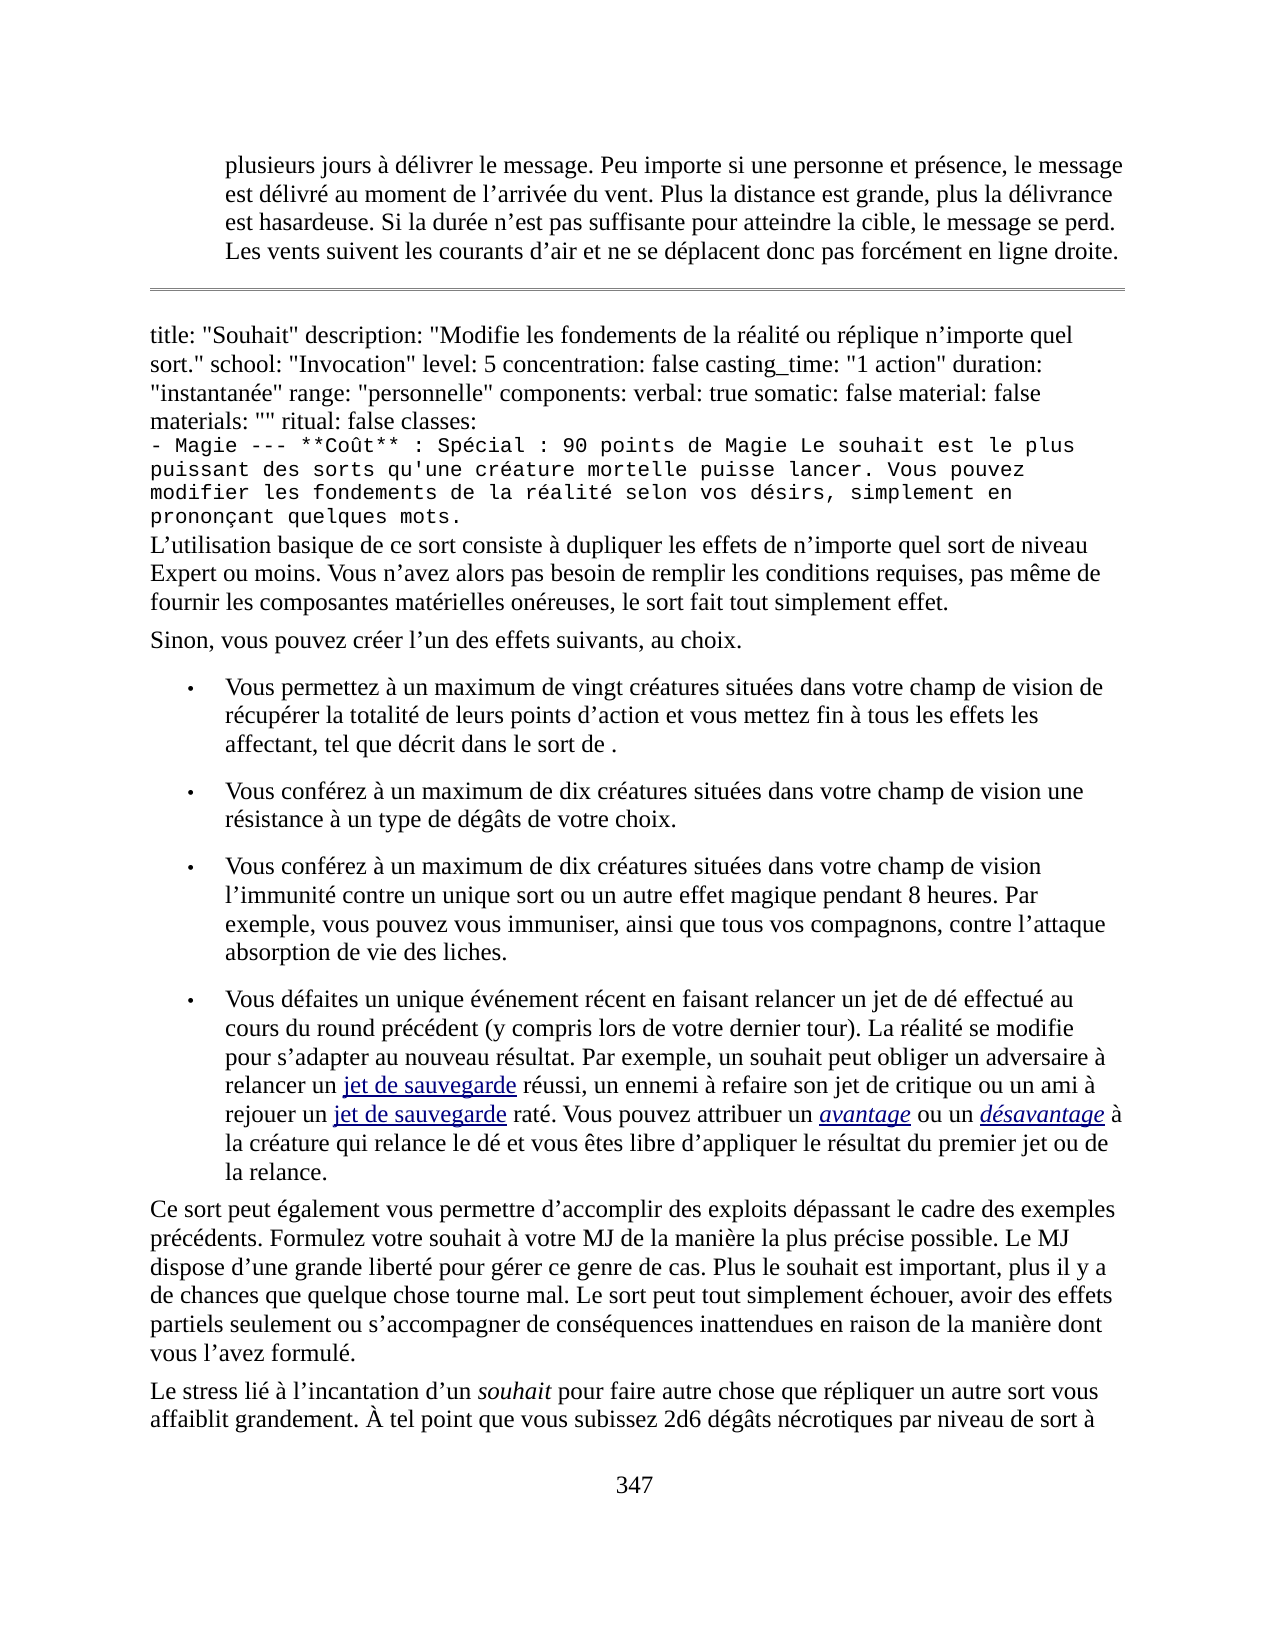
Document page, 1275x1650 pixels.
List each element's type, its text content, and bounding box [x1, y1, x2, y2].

list Vous défaites un unique événement récent en faisant relancer un jet de dé effectué au cours du round précédent (y compris lors de votre dernier tour). La réalité se modifie pour s’adapter au nouveau résultat. Par exemple, un souhait peut obliger un adversaire à relancer un jet de sauvegarde réussi, un ennemi à refaire son jet de critique ou un ami à rejouer un jet de sauvegarde raté. Vous pouvez attribuer un avantage ou un désavantage à la créature qui relance le dé et vous êtes libre d’appliquer le résultat du premier jet ou de la relance. [187, 984, 1125, 1185]
list Vous conférez à un maximum de dix créatures situées dans votre champ de vision une résistance à un type de dégâts de votre choix. [187, 776, 1125, 833]
text Le stress lié à l’incantation d’un souhait pour faire autre chose que répliquer un autre sort vous affaiblit grandement. À tel point que vous subissez 2d6 dégâts nécrotiques par niveau de sort à [150, 1376, 1125, 1433]
list plusieurs jours à délivrer le message. Peu importe si une personne et présence, le message est délivré au moment de l’arrivée du vent. Plus la distance est grande, plus la délivrance est hasardeuse. Si la durée n’est pas suffisante pour atteindre la cible, le message se perd. Les vents suivent les courants d’air et ne se déplacent donc pas forcément en ligne droite. [187, 150, 1125, 265]
text - Magie --- **Coût** : Spécial : 90 points de Magie Le souhait est le plus puissant des sorts qu'une créature mortelle puisse lancer. Vous pouvez modifier les fondements de la réalité selon vos désirs, simplement en prononçant quelques mots. [150, 435, 1125, 530]
list Vous permettez à un maximum de vingt créatures situées dans votre champ de vision de récupérer la totalité de leurs points d’action et vous mettez fin à tous les effets les affectant, tel que décrit dans le sort de . [187, 672, 1125, 758]
text L’utilisation basique de ce sort consiste à dupliquer les effets de n’importe quel sort de niveau Expert ou moins. Vous n’avez alors pas besoin de remplir les conditions requises, pas même de fournir les composantes matérielles onéreuses, le sort fait tout simplement effet. [150, 530, 1125, 616]
list Vous conférez à un maximum de dix créatures situées dans votre champ de vision l’immunité contre un unique sort ou un autre effet magique pendant 8 heures. Par exemple, vous pouvez vous immuniser, ainsi que tous vos compagnons, contre l’attaque absorption de vie des liches. [187, 851, 1125, 966]
text Sinon, vous pouvez créer l’un des effets suivants, au choix. [150, 625, 1125, 654]
text Ce sort peut également vous permettre d’accomplir des exploits dépassant le cadre des exemples précédents. Formulez votre souhait à votre MJ de la manière la plus précise possible. Le MJ dispose d’une grande liberté pour gérer ce genre de cas. Plus le souhait est important, plus il y a de chances que quelque chose tourne mal. Le sort peut tout simplement échouer, avoir des effets partiels seulement ou s’accompagner de conséquences inattendues en raison de la manière dont vous l’avez formulé. [150, 1194, 1125, 1367]
text title: "Souhait" description: "Modifie les fondements de la réalité ou réplique n’importe quel sort." school: "Invocation" level: 5 concentration: false casting_time: "1 action" duration: "instantanée" range: "personnelle" components: verbal: true somatic: false material: false materials: "" ritual: false classes: [150, 320, 1125, 435]
